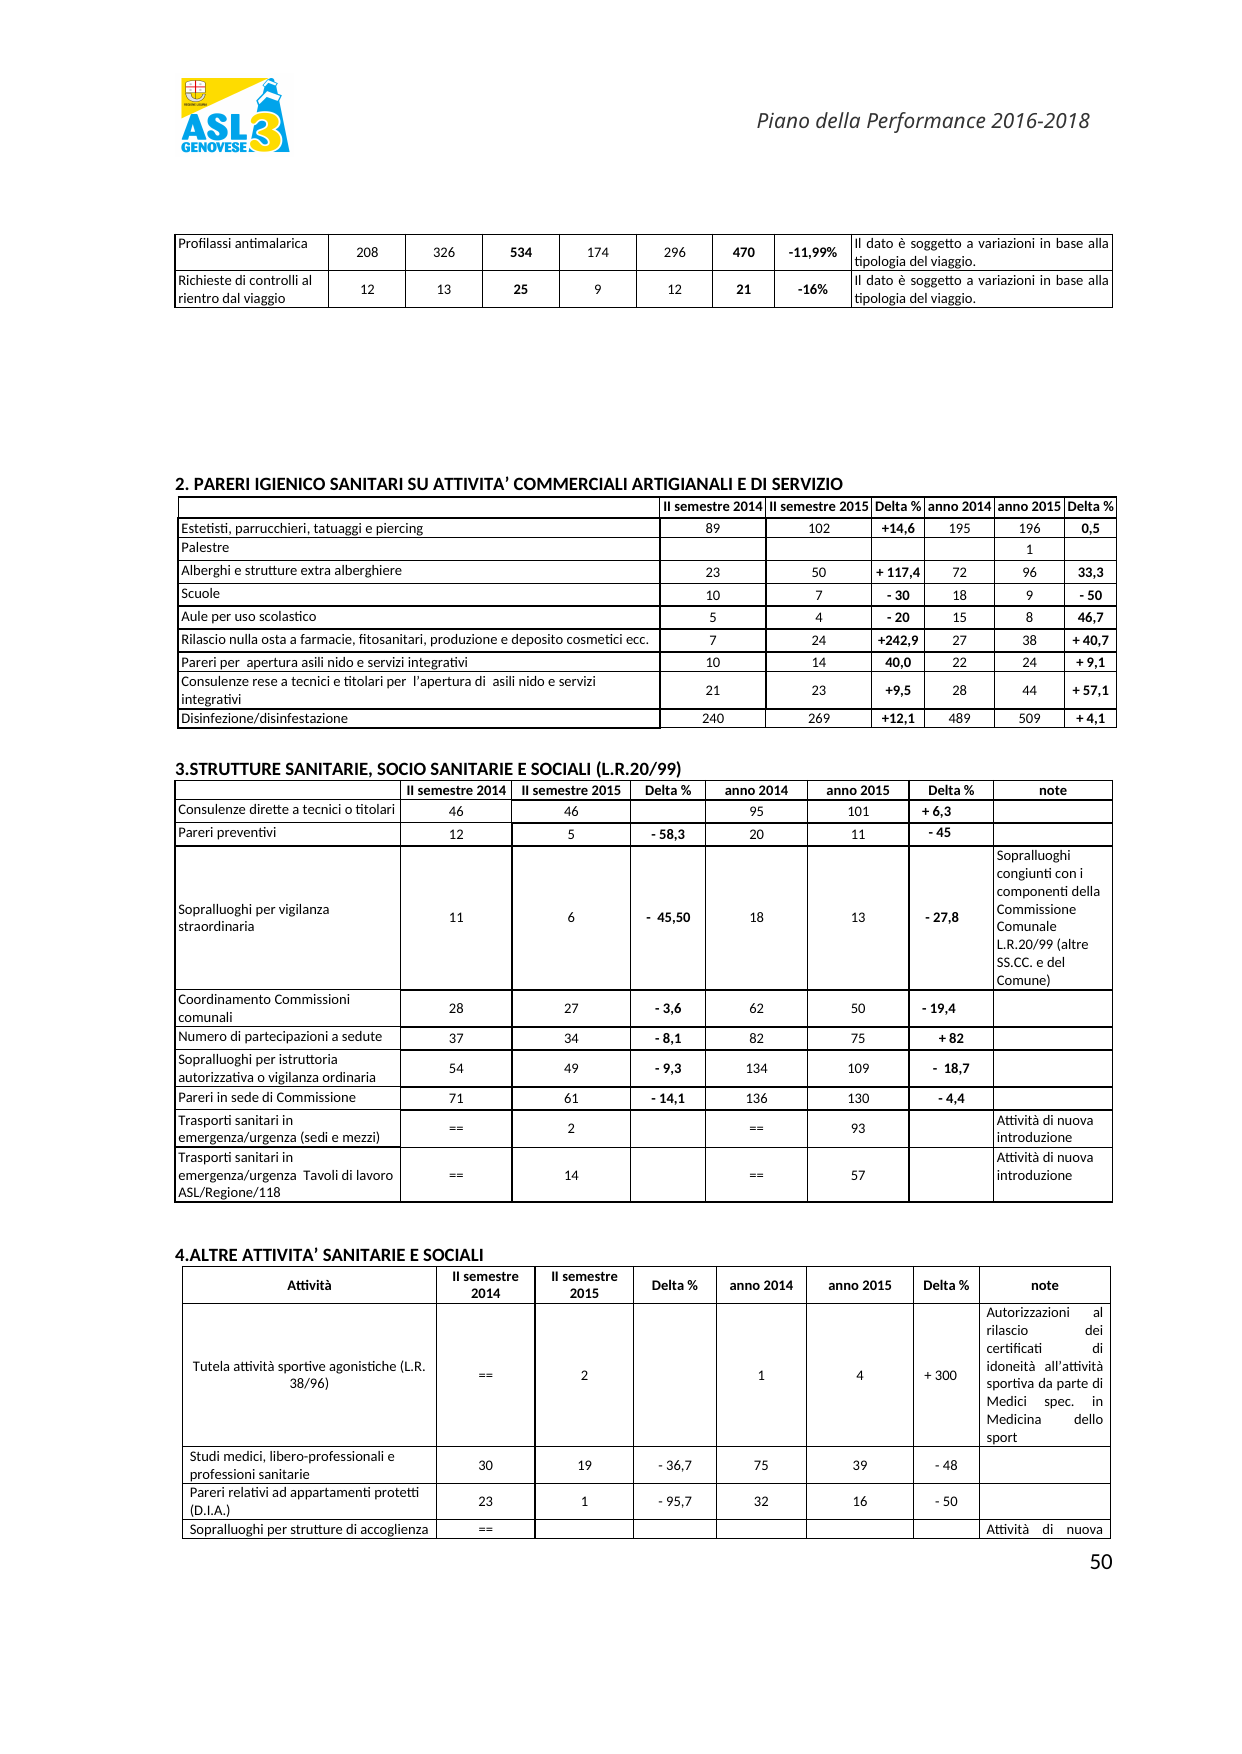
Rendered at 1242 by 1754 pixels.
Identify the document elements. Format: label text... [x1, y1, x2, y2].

table_header Delta % [634, 1267, 716, 1302]
table_cell [631, 1111, 705, 1146]
table_cell 33,3 [1065, 561, 1116, 582]
table_cell Sopralluoghi per strutture di accoglienza [183, 1520, 436, 1538]
table_cell 470 [713, 235, 774, 270]
text 3.STRUTTURE SANITARIE, SOCIO SANITARIE E SOCIALI (L.R.20/99) [175, 757, 1112, 780]
table_cell == [437, 1304, 534, 1446]
table_cell 57 [808, 1148, 908, 1201]
table_cell 1 [536, 1484, 633, 1519]
table_cell 50 [808, 991, 908, 1026]
table_cell 28 [401, 991, 511, 1026]
table_cell 1 [717, 1304, 806, 1446]
table_cell [914, 1520, 979, 1538]
table_cell [980, 1484, 1110, 1519]
table_cell [925, 538, 994, 559]
table_cell Attività di nuova introduzione [994, 1111, 1112, 1146]
table_cell [807, 1520, 913, 1538]
table_cell 46,7 [1065, 607, 1116, 628]
table_cell - 20 [872, 607, 924, 628]
table_cell - 45,50 [631, 847, 705, 989]
table_header anno 2014 [706, 781, 807, 799]
table_header II semestre 2014 [401, 781, 511, 799]
table_cell 19 [536, 1447, 633, 1483]
table_cell [634, 1304, 716, 1446]
table_cell 44 [995, 672, 1064, 708]
table_cell 101 [808, 801, 908, 822]
table_cell 4 [767, 607, 871, 628]
table_cell Pareri relativi ad appartamenti protetti (D.I.A.) [183, 1484, 436, 1519]
text 4.ALTRE ATTIVITA’ SANITARIE E SOCIALI [175, 1243, 1112, 1266]
table_cell Palestre [179, 538, 659, 559]
table_cell 174 [560, 235, 636, 270]
table_cell 10 [661, 584, 765, 605]
table_cell [634, 1520, 716, 1538]
table_header II semestre 2014 [660, 498, 765, 517]
table_cell [536, 1520, 633, 1538]
table_cell 12 [329, 271, 405, 307]
table_cell 27 [925, 630, 994, 651]
table_cell - 50 [1065, 584, 1116, 605]
table_cell 296 [637, 235, 712, 270]
table_cell 89 [661, 519, 765, 537]
table_cell Rilascio nulla osta a farmacie, fitosanitari, produzione e deposito cosmetici ecc. [179, 630, 659, 651]
table_cell Attività di nuova [980, 1520, 1110, 1538]
table_cell 14 [513, 1148, 630, 1201]
table_cell Consulenze rese a tecnici e titolari per l’apertura di asili nido e servizi integrativi [179, 672, 659, 708]
table_cell 39 [807, 1447, 913, 1483]
table_cell 11 [808, 824, 908, 845]
table_cell 196 [995, 519, 1064, 537]
table_cell 32 [717, 1484, 806, 1519]
table_cell - 95,7 [634, 1484, 716, 1519]
table_cell [994, 991, 1112, 1026]
table_cell 7 [767, 584, 871, 605]
table_cell 95 [706, 801, 807, 822]
table_cell 46 [512, 801, 630, 822]
table_cell == [401, 1111, 511, 1146]
table_cell + 117,4 [872, 561, 924, 582]
table_cell [994, 1088, 1112, 1109]
table_cell 75 [717, 1447, 806, 1483]
table_cell + 9,1 [1065, 653, 1116, 671]
table_cell 34 [513, 1028, 630, 1049]
table_cell 534 [483, 235, 559, 270]
table_cell Autorizzazioni al rilascio dei certificati di idoneità all’attività sportiva da parte di Medici spec. in Medicina dello sport [980, 1304, 1110, 1446]
table_cell Sopralluoghi per vigilanza straordinaria [176, 847, 400, 989]
table_cell - 48 [914, 1447, 979, 1483]
table_cell 23 [661, 561, 765, 582]
table_cell 82 [706, 1028, 807, 1049]
table_cell 96 [995, 561, 1064, 582]
table_cell 134 [706, 1051, 807, 1086]
table_cell + 6,3 [910, 801, 993, 822]
table_cell 5 [661, 607, 765, 628]
table_cell 9 [995, 584, 1064, 605]
table_cell 50 [767, 561, 871, 582]
table_cell [994, 1051, 1112, 1086]
table_cell 11 [401, 847, 511, 989]
table_cell Alberghi e strutture extra alberghiere [179, 561, 659, 582]
table_cell - 50 [914, 1484, 979, 1519]
table_cell 10 [661, 653, 765, 671]
table_cell == [437, 1520, 534, 1538]
table_header Attività [183, 1267, 436, 1302]
table_cell Studi medici, libero-professionali e professioni sanitarie [183, 1447, 436, 1483]
table_cell 54 [401, 1051, 511, 1086]
table_header Delta % [872, 498, 924, 517]
table_cell 72 [925, 561, 994, 582]
table_cell 240 [661, 710, 765, 727]
table_cell 24 [767, 630, 871, 651]
table_cell - 19,4 [910, 991, 993, 1026]
table_cell 208 [329, 235, 405, 270]
table_header Delta % [631, 781, 705, 799]
table_cell 12 [637, 271, 712, 307]
table_cell Trasporti sanitari in emergenza/urgenza Tavoli di lavoro ASL/Regione/118 [176, 1148, 400, 1201]
table_header Delta % [910, 781, 993, 799]
table_cell 13 [808, 847, 908, 989]
table_cell 37 [401, 1028, 511, 1049]
table_header anno 2015 [995, 498, 1064, 517]
table_cell + 57,1 [1065, 672, 1116, 708]
table_cell 8 [995, 607, 1064, 628]
table_cell 71 [401, 1088, 511, 1109]
table_header II semestre 2015 [766, 498, 871, 517]
table_cell - 45 [910, 824, 993, 845]
table_header [176, 781, 400, 799]
table_cell Disinfezione/disinfestazione [179, 710, 659, 727]
table_cell - 27,8 [910, 847, 993, 989]
table_cell Pareri in sede di Commissione [176, 1087, 400, 1109]
table_cell 2 [536, 1304, 633, 1446]
table_cell 102 [767, 519, 871, 537]
table_cell Numero di partecipazioni a sedute [176, 1027, 400, 1049]
table_cell - 58,3 [631, 824, 705, 845]
table_cell +12,1 [872, 710, 924, 727]
table_header II semestre 2015 [536, 1267, 633, 1302]
table_header Delta % [1065, 498, 1116, 517]
table_cell Pareri per apertura asili nido e servizi integrativi [179, 653, 659, 671]
table_cell 2 [513, 1111, 630, 1146]
table_cell +9,5 [872, 672, 924, 708]
table_cell [980, 1447, 1110, 1483]
table_cell 93 [808, 1111, 908, 1146]
table_cell 326 [406, 235, 482, 270]
table_cell - 36,7 [634, 1447, 716, 1483]
table_cell Consulenze dirette a tecnici o titolari [176, 800, 400, 822]
table_cell [661, 538, 765, 559]
table_cell 4 [807, 1304, 913, 1446]
table_cell 13 [406, 271, 482, 307]
table_cell - 18,7 [910, 1051, 993, 1086]
table_header [179, 498, 659, 517]
table_cell + 82 [910, 1028, 993, 1049]
table_cell 23 [437, 1484, 534, 1519]
table_header anno 2014 [717, 1267, 806, 1302]
table_cell Richieste di controlli al rientro dal viaggio [176, 271, 328, 307]
table_cell 62 [706, 991, 807, 1026]
table_cell [910, 1148, 993, 1201]
table_cell Estetisti, parrucchieri, tatuaggi e piercing [179, 519, 659, 537]
table_cell 0,5 [1065, 519, 1116, 537]
table_cell [717, 1520, 806, 1538]
table_header II semestre 2015 [512, 781, 630, 799]
table_cell 136 [706, 1088, 807, 1109]
table_cell 16 [807, 1484, 913, 1519]
table_cell 24 [995, 653, 1064, 671]
table_header anno 2014 [925, 498, 994, 517]
table_cell 21 [661, 672, 765, 708]
table_cell 195 [925, 519, 994, 537]
table_cell + 40,7 [1065, 630, 1116, 651]
table_cell 49 [513, 1051, 630, 1086]
table_cell [631, 801, 705, 822]
table_cell 9 [560, 271, 636, 307]
table_cell 27 [513, 991, 630, 1026]
table_cell 1 [995, 538, 1064, 559]
table_cell - 8,1 [631, 1028, 705, 1049]
table_cell == [401, 1148, 511, 1201]
table_cell 20 [706, 824, 807, 845]
table_cell 489 [925, 710, 994, 727]
table_cell 14 [767, 653, 871, 671]
table_cell Profilassi antimalarica [176, 235, 328, 270]
table_cell - 3,6 [631, 991, 705, 1026]
table_cell == [706, 1148, 807, 1201]
table_cell [994, 1028, 1112, 1049]
table_cell - 30 [872, 584, 924, 605]
table_cell -11,99% [775, 235, 851, 270]
table_cell 269 [766, 710, 871, 727]
table_cell 46 [401, 800, 511, 822]
table_cell 18 [706, 847, 807, 989]
table_cell Il dato è soggetto a variazioni in base alla tipologia del viaggio. [852, 271, 1112, 307]
table_cell 25 [483, 271, 559, 307]
table_cell [994, 801, 1112, 822]
table_cell + 300 [914, 1304, 979, 1446]
table_cell [1065, 538, 1116, 559]
table_cell Aule per uso scolastico [179, 607, 659, 628]
table_cell 7 [661, 630, 765, 651]
table_cell Pareri preventivi [176, 823, 400, 845]
table_cell [910, 1111, 993, 1146]
table_cell 21 [713, 271, 774, 307]
text 2. PARERI IGIENICO SANITARI SU ATTIVITA’ COMMERCIALI ARTIGIANALI E DI SERVIZIO [175, 468, 1112, 496]
table_cell 5 [513, 824, 630, 845]
table_cell [767, 538, 871, 559]
table_cell Sopralluoghi congiunti con i componenti della Commissione Comunale L.R.20/99 (altre SS.CC. e del Comune) [994, 847, 1112, 989]
table_cell [872, 538, 924, 559]
table_cell +14,6 [872, 519, 924, 537]
table_header anno 2015 [807, 1267, 913, 1302]
table_cell 30 [437, 1447, 534, 1483]
table_cell 130 [808, 1088, 908, 1109]
table_cell - 14,1 [631, 1088, 705, 1109]
table_cell - 9,3 [631, 1051, 705, 1086]
table_cell 6 [513, 847, 630, 989]
table_cell 18 [925, 584, 994, 605]
table_cell Scuole [179, 584, 659, 605]
table_cell 38 [995, 630, 1064, 651]
table_header note [980, 1267, 1110, 1302]
table_cell 40,0 [872, 653, 924, 671]
table_cell Coordinamento Commissioni comunali [176, 990, 400, 1026]
table_cell - 4,4 [910, 1088, 993, 1109]
table_cell 28 [925, 672, 994, 708]
table_cell [631, 1148, 705, 1201]
table_cell Tutela attività sportive agonistiche (L.R. 38/96) [183, 1304, 436, 1446]
table_cell == [706, 1111, 807, 1146]
table_cell 12 [401, 823, 511, 845]
table_cell -16% [775, 271, 851, 307]
table_header note [994, 781, 1112, 799]
table_cell 109 [808, 1051, 908, 1086]
table_cell Attività di nuova introduzione [994, 1148, 1112, 1201]
table_cell 509 [995, 710, 1064, 727]
table_header Delta % [914, 1267, 979, 1302]
table_cell 23 [767, 672, 871, 708]
table_header anno 2015 [808, 781, 908, 799]
table_cell +242,9 [872, 630, 924, 651]
table_header II semestre 2014 [437, 1267, 534, 1302]
table_cell Sopralluoghi per istruttoria autorizzativa o vigilanza ordinaria [176, 1050, 400, 1086]
table_cell 75 [808, 1028, 908, 1049]
table_cell 15 [925, 607, 994, 628]
table_cell Trasporti sanitari in emergenza/urgenza (sedi e mezzi) [176, 1110, 400, 1146]
table_cell [994, 824, 1112, 845]
table_cell 22 [925, 653, 994, 671]
table_cell 61 [513, 1088, 630, 1109]
table_cell + 4,1 [1065, 710, 1116, 727]
table_cell Il dato è soggetto a variazioni in base alla tipologia del viaggio. [852, 235, 1112, 270]
